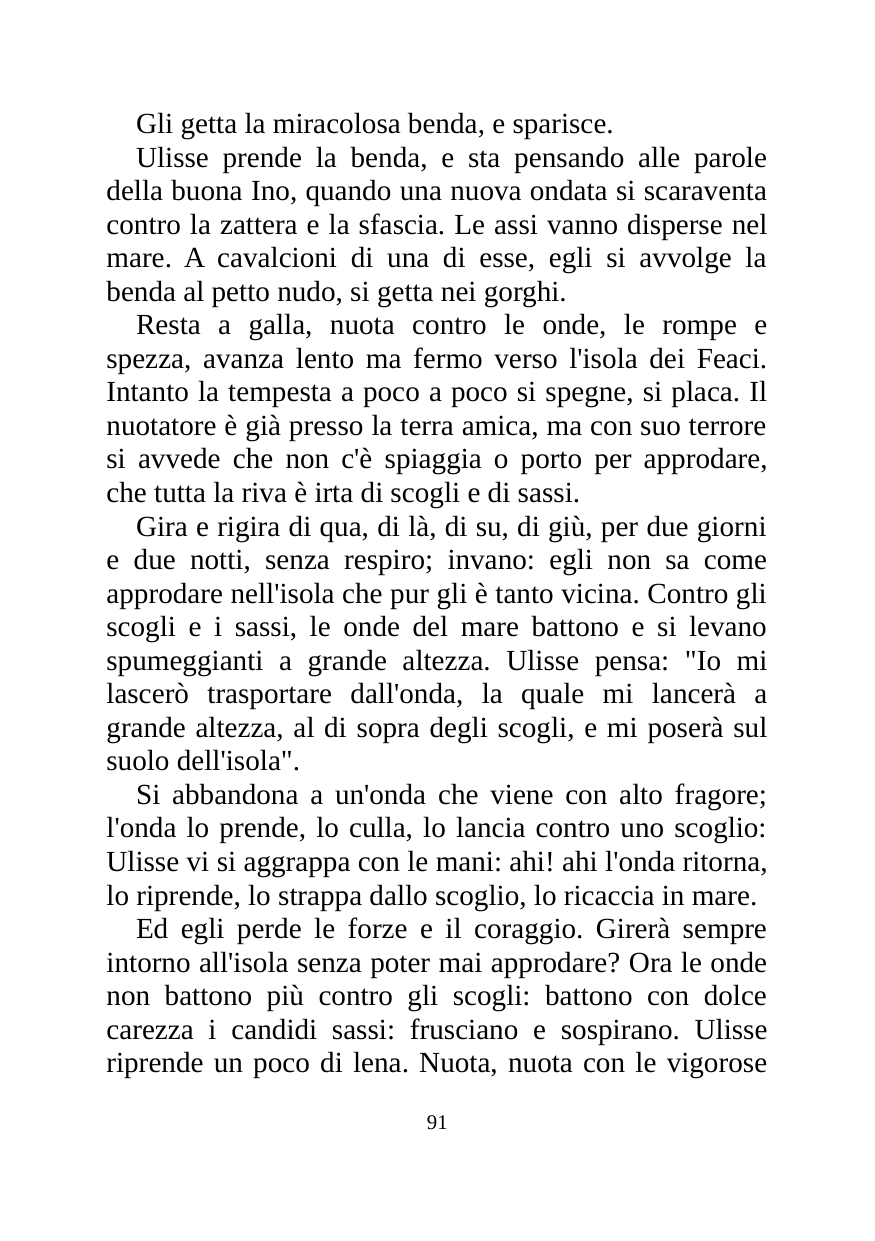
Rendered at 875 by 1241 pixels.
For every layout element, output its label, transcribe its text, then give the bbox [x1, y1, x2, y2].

text Gli getta la miracolosa benda, e sparisce. [106, 106, 768, 140]
text Resta a galla, nuota contro le onde, le rompe e spezza, avanza lento ma fermo verso l'isola dei Feaci. Intanto la tempesta a poco a poco si spegne, si placa. Il nuotatore è già presso la terra amica, ma con suo terrore si avvede che non c'è spiaggia o porto per approdare, che tutta la riva è irta di scogli e di sassi. [106, 307, 768, 509]
text Si abbandona a un'onda che viene con alto fragore; l'onda lo prende, lo culla, lo lancia contro uno scoglio: Ulisse vi si aggrappa con le mani: ahi! ahi l'onda ritorna, lo riprende, lo strappa dallo scoglio, lo ricaccia in mare. [106, 777, 768, 911]
text Ed egli perde le forze e il coraggio. Girerà sempre intorno all'isola senza poter mai approdare? Ora le onde non battono più contro gli scogli: battono con dolce carezza i candidi sassi: frusciano e sospirano. Ulisse riprende un poco di lena. Nuota, nuota con le vigorose [106, 911, 768, 1079]
text Gira e rigira di qua, di là, di su, di giù, per due giorni e due notti, senza respiro; invano: egli non sa come approdare nell'isola che pur gli è tanto vicina. Contro gli scogli e i sassi, le onde del mare battono e si levano spumeggianti a grande altezza. Ulisse pensa: "Io mi lascerò trasportare dall'onda, la quale mi lancerà a grande altezza, al di sopra degli scogli, e mi poserà sul suolo dell'isola". [106, 509, 768, 777]
text Ulisse prende la benda, e sta pensando alle parole della buona Ino, quando una nuova ondata si scaraventa contro la zattera e la sfascia. Le assi vanno disperse nel mare. A cavalcioni di una di esse, egli si avvolge la benda al petto nudo, si getta nei gorghi. [106, 140, 768, 307]
